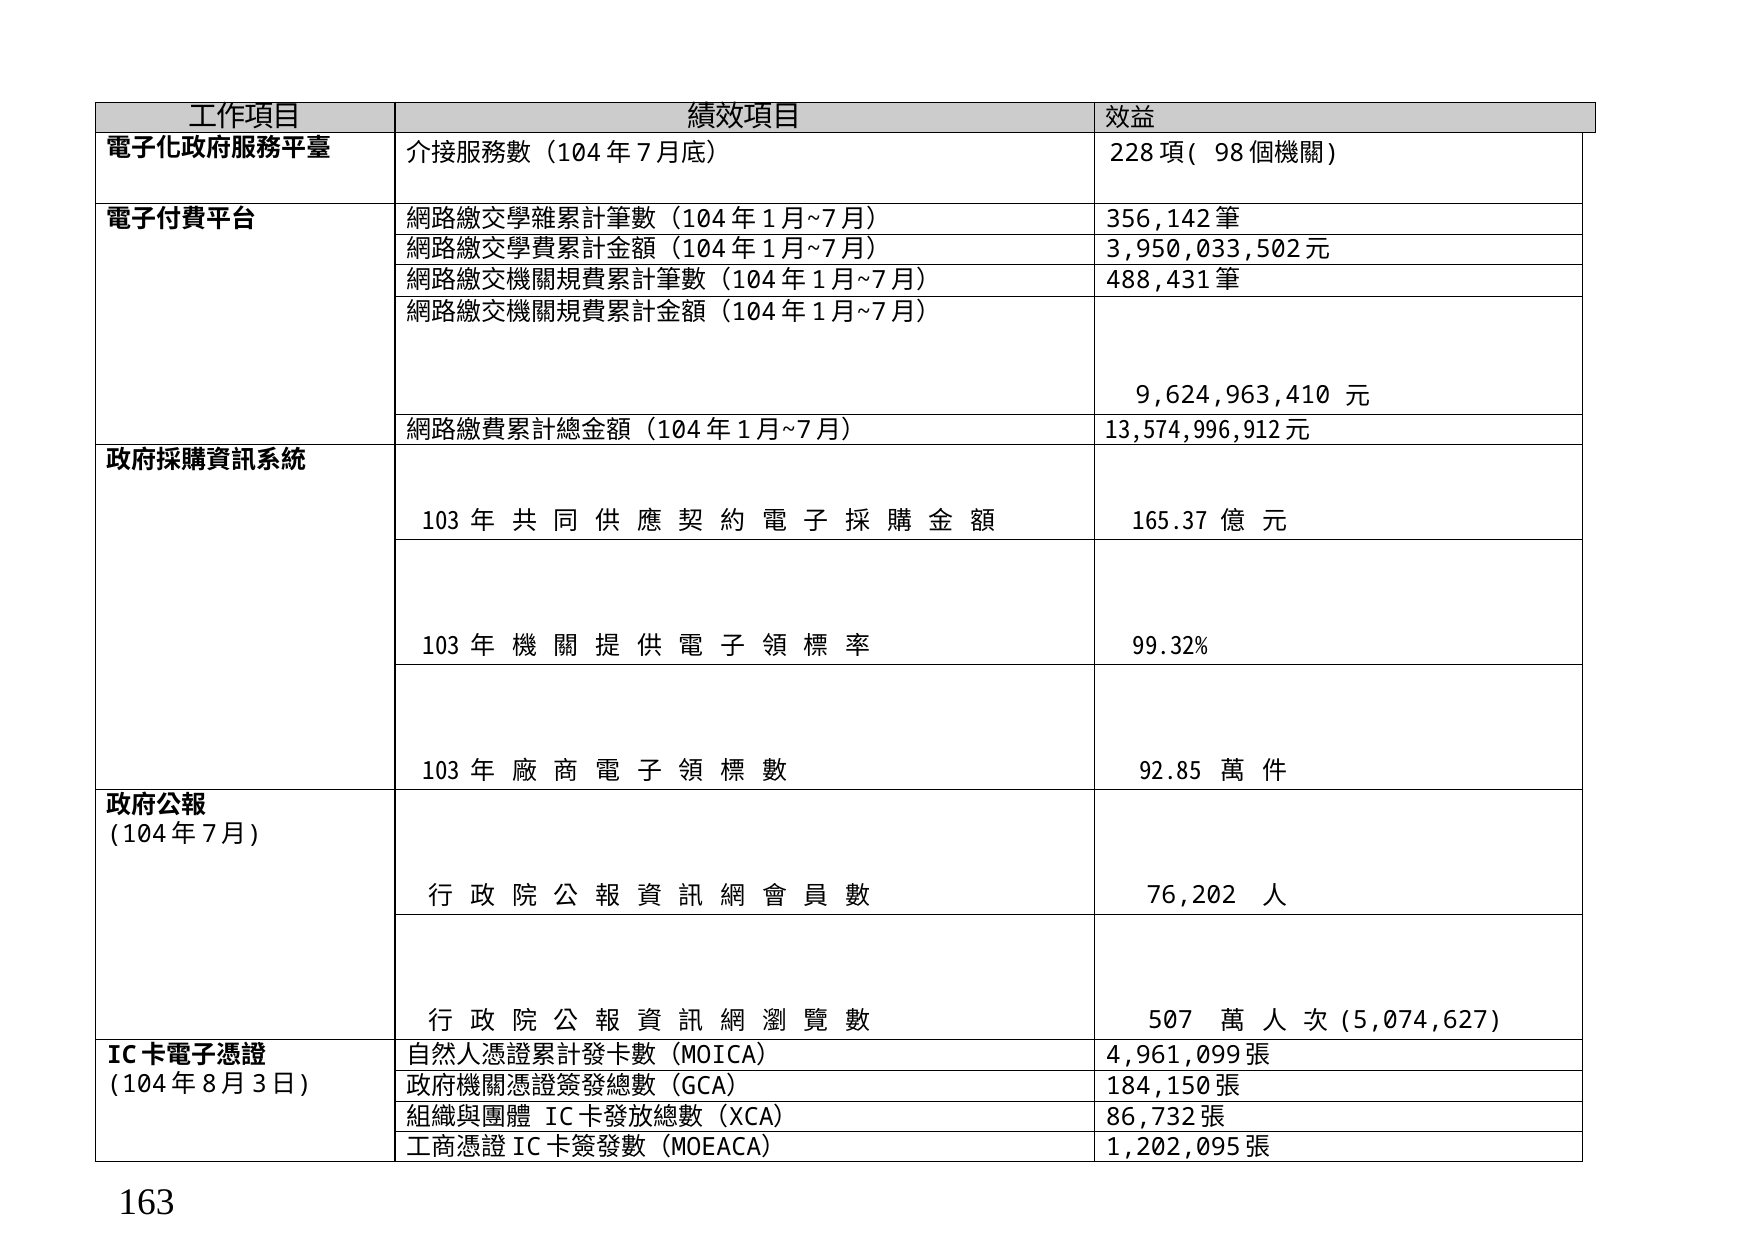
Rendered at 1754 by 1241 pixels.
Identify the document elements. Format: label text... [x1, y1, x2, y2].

table_cell 行政院公報資訊網瀏覽數 [396, 915, 1094, 1039]
table_cell [1583, 1131, 1595, 1161]
table_cell [1583, 914, 1595, 1039]
table_cell 165.37億元 [1095, 445, 1582, 539]
table_header 效益 [1095, 103, 1595, 132]
table_cell [1583, 1039, 1595, 1070]
table_cell 356,142筆 [1095, 204, 1582, 233]
table_cell [1583, 264, 1595, 296]
table_cell 86,732張 [1095, 1102, 1582, 1131]
table_cell 組織與團體 IC卡發放總數（XCA） [396, 1102, 1094, 1131]
table_cell 介接服務數（104年7月底） [396, 133, 1094, 203]
table_cell 政府採購資訊系統 [96, 445, 394, 789]
table_cell 9,624,963,410元 [1095, 297, 1582, 414]
table_cell IC卡電子憑證 (104年8月3日) [96, 1040, 394, 1161]
table_cell 網路繳交學費累計金額（104年1月~7月） [396, 235, 1094, 264]
table_cell 92.85萬件 [1095, 665, 1582, 789]
table_header 工作項目 [96, 103, 394, 132]
table_cell 政府公報 (104年7月) [96, 790, 394, 1039]
table_cell 4,961,099張 [1095, 1040, 1582, 1070]
table_cell 3,950,033,502元 [1095, 235, 1582, 264]
table_cell 1,202,095張 [1095, 1132, 1582, 1161]
table_cell 507萬人次(5,074,627) [1095, 915, 1582, 1039]
table_cell [1583, 444, 1595, 539]
table_cell 103年機關提供電子領標率 [396, 540, 1094, 664]
table_cell 政府機關憑證簽發總數（GCA） [396, 1071, 1094, 1101]
table_cell 184,150張 [1095, 1071, 1582, 1101]
table_cell 電子付費平台 [96, 204, 394, 444]
table_cell 自然人憑證累計發卡數（MOICA） [396, 1040, 1094, 1070]
table_cell 488,431筆 [1095, 265, 1582, 296]
table_cell [1583, 664, 1595, 789]
table_cell 網路繳費累計總金額（104年1月~7月） [396, 415, 1094, 444]
table_cell 行政院公報資訊網會員數 [396, 790, 1094, 914]
table_cell 103年共同供應契約電子採購金額 [396, 445, 1094, 539]
table_cell 電子化政府服務平臺 [96, 133, 394, 203]
table_cell 76,202人 [1095, 790, 1582, 914]
table_cell 網路繳交機關規費累計金額（104年1月~7月） [396, 297, 1094, 414]
table_cell 228項( 98個機關) [1095, 133, 1582, 203]
table_cell [1583, 414, 1595, 444]
table_header 績效項目 [396, 103, 1094, 132]
table_cell 網路繳交機關規費累計筆數（104年1月~7月） [396, 265, 1094, 296]
table_cell 網路繳交學雜累計筆數（104年1月~7月） [396, 204, 1094, 233]
table_cell 工商憑證IC卡簽發數（MOEACA） [396, 1132, 1094, 1161]
table_cell [1583, 133, 1595, 203]
table_cell [1583, 1101, 1595, 1131]
table_cell 99.32% [1095, 540, 1582, 664]
table_cell [1583, 1070, 1595, 1101]
table_cell [1583, 539, 1595, 664]
table_cell 103年廠商電子領標數 [396, 665, 1094, 789]
table_cell [1583, 203, 1595, 233]
table_cell 13,574,996,912元 [1095, 415, 1582, 444]
table_cell [1583, 234, 1595, 264]
table_cell [1583, 789, 1595, 914]
table_cell [1583, 296, 1595, 414]
